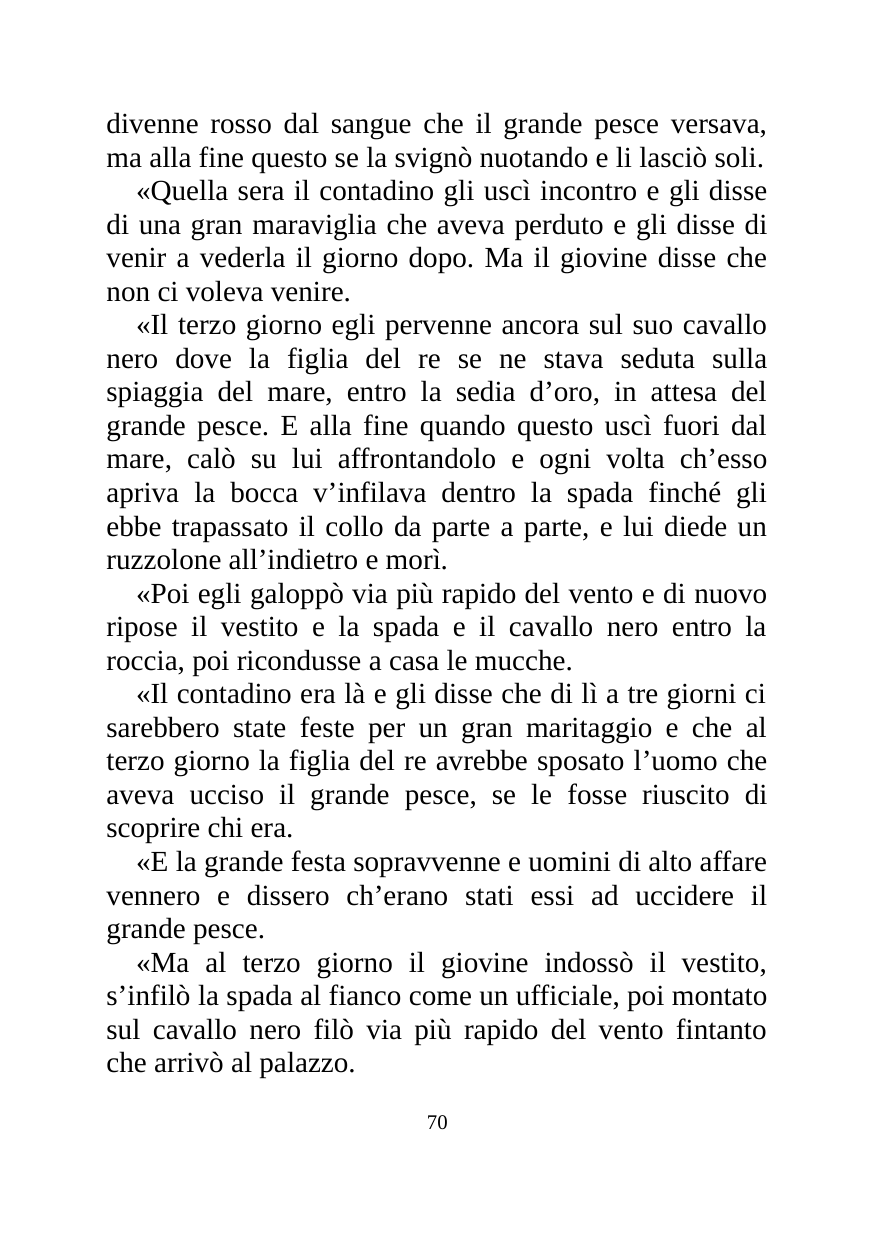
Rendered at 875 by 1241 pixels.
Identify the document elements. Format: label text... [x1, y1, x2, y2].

text «Il contadino era là e gli disse che di lì a tre giorni ci sarebbero state feste per un gran maritaggio e che al terzo giorno la figlia del re avrebbe sposato l’uomo che aveva ucciso il grande pesce, se le fosse riuscito di scoprire chi era. [106, 676, 768, 844]
text «E la grande festa sopravvenne e uomini di alto affare vennero e dissero ch’erano stati essi ad uccidere il grande pesce. [106, 844, 768, 945]
text «Ma al terzo giorno il giovine indossò il vestito, s’infilò la spada al fianco come un ufficiale, poi montato sul cavallo nero filò via più rapido del vento fintanto che arrivò al palazzo. [106, 945, 768, 1079]
text «Poi egli galoppò via più rapido del vento e di nuovo ripose il vestito e la spada e il cavallo nero entro la roccia, poi ricondusse a casa le mucche. [106, 576, 768, 676]
text divenne rosso dal sangue che il grande pesce versava, ma alla fine questo se la svignò nuotando e li lasciò soli. [106, 106, 768, 173]
text «Quella sera il contadino gli uscì incontro e gli disse di una gran maraviglia che aveva perduto e gli disse di venir a vederla il giorno dopo. Ma il giovine disse che non ci voleva venire. [106, 173, 768, 307]
text «Il terzo giorno egli pervenne ancora sul suo cavallo nero dove la figlia del re se ne stava seduta sulla spiaggia del mare, entro la sedia d’oro, in attesa del grande pesce. E alla fine quando questo uscì fuori dal mare, calò su lui affrontandolo e ogni volta ch’esso apriva la bocca v’infilava dentro la spada finché gli ebbe trapassato il collo da parte a parte, e lui diede un ruzzolone all’indietro e morì. [106, 307, 768, 576]
